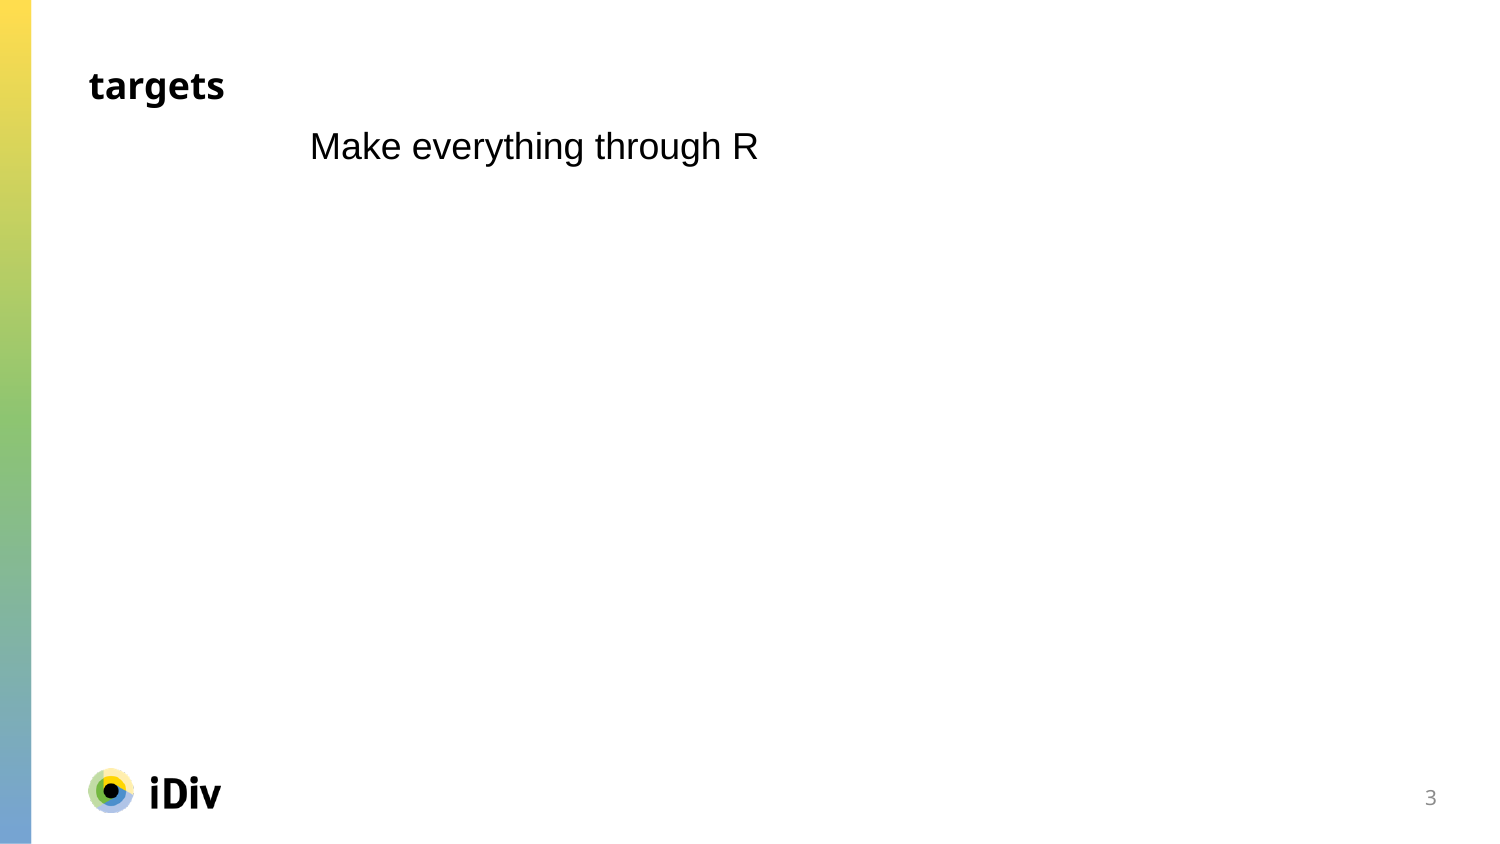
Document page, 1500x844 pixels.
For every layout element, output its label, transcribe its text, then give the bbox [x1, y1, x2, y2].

picture [0, 0, 1500, 844]
text_box Make everything through R [295, 118, 1477, 302]
list targets [88, 61, 1437, 157]
slide_number [1240, 767, 1437, 813]
